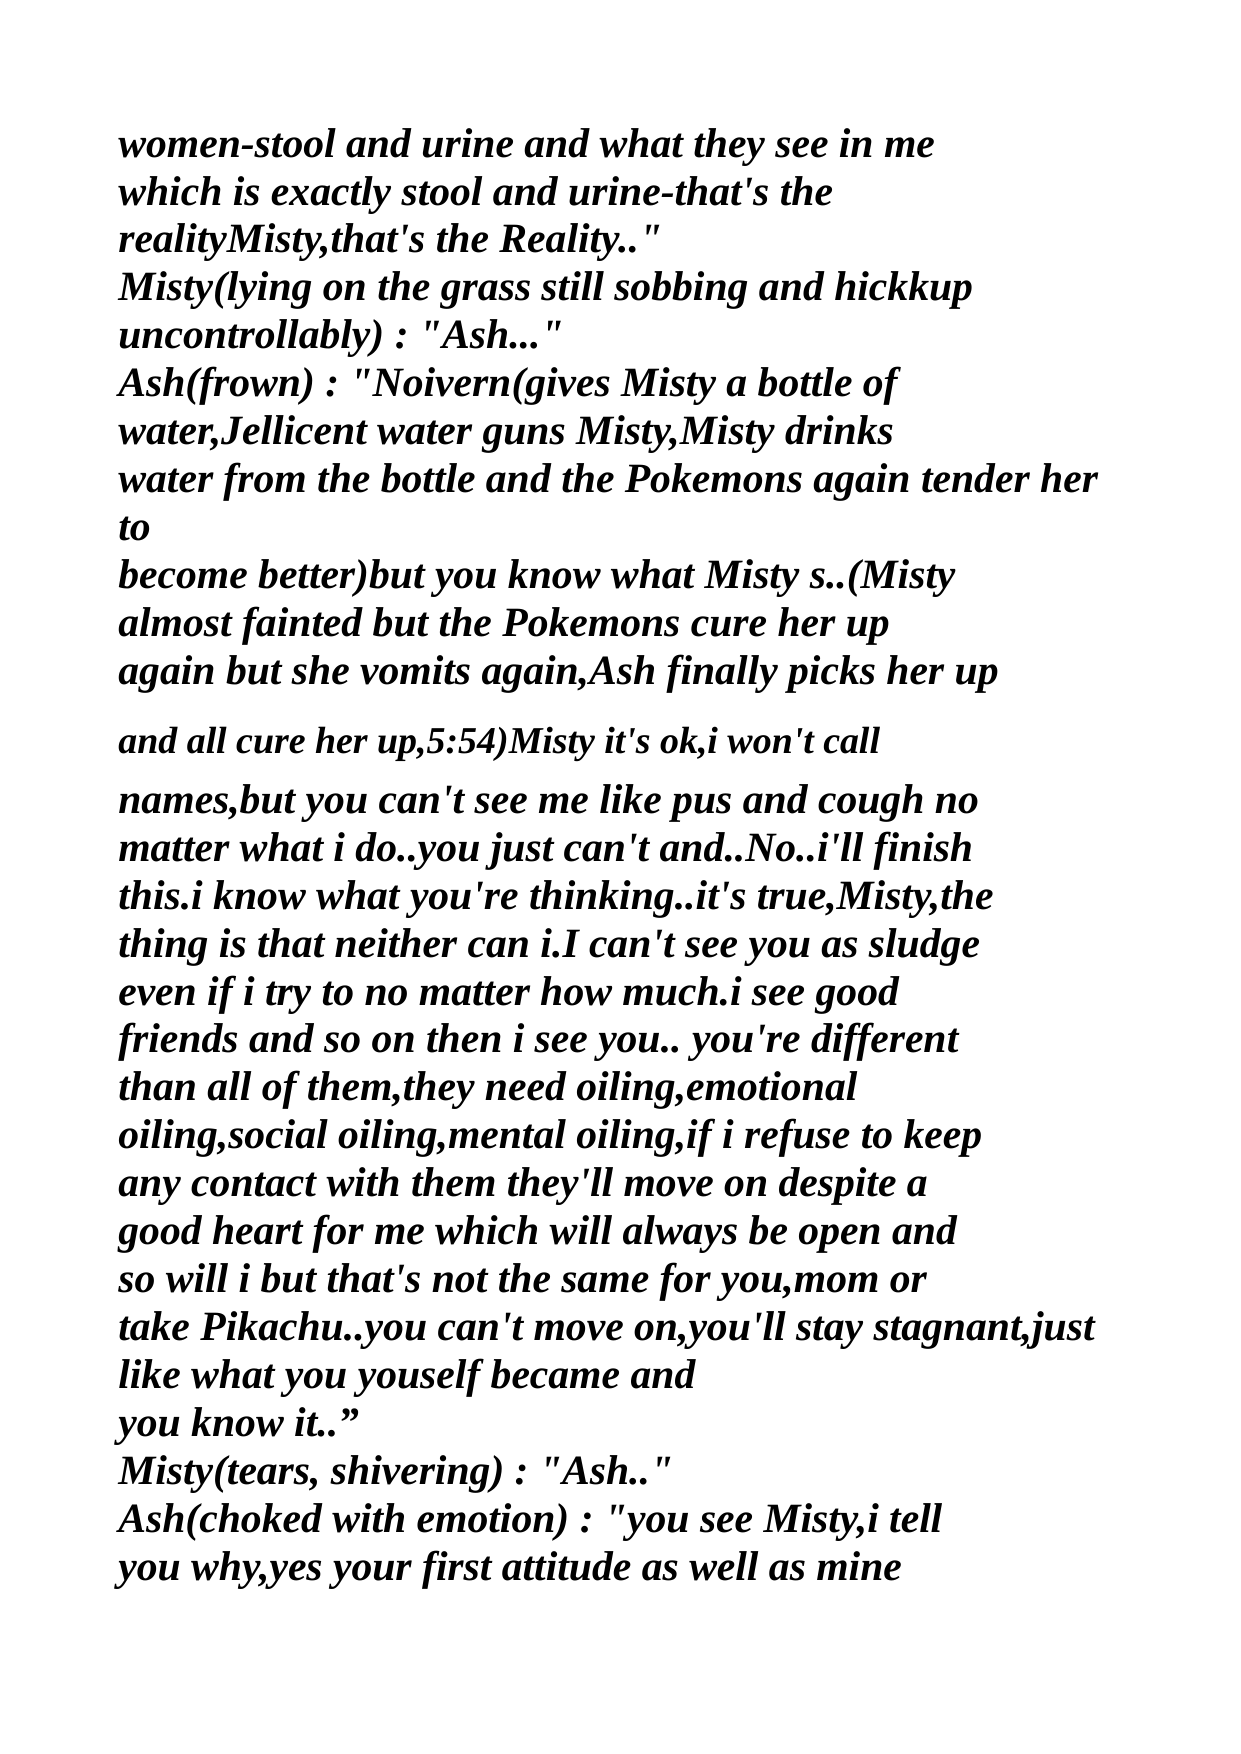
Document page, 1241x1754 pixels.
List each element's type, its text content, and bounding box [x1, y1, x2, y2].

text matter what i do..you just can't and..No..i'll finish [118, 822, 1122, 870]
text Misty(tears, shivering) : "Ash.." [118, 1445, 1122, 1493]
text good heart for me which will always be open and [118, 1206, 1122, 1253]
text again but she vomits again,Ash finally picks her up [118, 645, 1122, 693]
text uncontrollably) : "Ash..." [118, 310, 1122, 358]
text you know it..” [118, 1397, 1122, 1445]
text Ash(choked with emotion) : "you see Misty,i tell [118, 1493, 1122, 1541]
text Ash(frown) : "Noivern(gives Misty a bottle of water,Jellicent water guns Misty,Misty drinks [118, 358, 1122, 453]
text become better)but you know what Misty s..(Misty [118, 549, 1122, 597]
text take Pikachu..you can't move on,you'll stay stagnant,just like what you youself became and [118, 1301, 1122, 1397]
text women-stool and urine and what they see in me [118, 118, 1122, 166]
text friends and so on then i see you.. you're different [118, 1014, 1122, 1062]
text which is exactly stool and urine-that's the realityMisty,that's the Reality.." [118, 166, 1122, 262]
text water from the bottle and the Pokemons again tender her to [118, 453, 1122, 549]
text almost fainted but the Pokemons cure her up [118, 597, 1122, 645]
text names,but you can't see me like pus and cough no [118, 774, 1122, 822]
text even if i try to no matter how much.i see good [118, 966, 1122, 1014]
subtitle and all cure her up,5:54)Misty it's ok,i won't call [118, 718, 1122, 762]
text this.i know what you're thinking..it's true,Misty,the [118, 870, 1122, 918]
text any contact with them they'll move on despite a [118, 1158, 1122, 1206]
text Misty(lying on the grass still sobbing and hickkup [118, 262, 1122, 310]
text than all of them,they need oiling,emotional [118, 1062, 1122, 1110]
text so will i but that's not the same for you,mom or [118, 1253, 1122, 1301]
text oiling,social oiling,mental oiling,if i refuse to keep [118, 1110, 1122, 1158]
text you why,yes your first attitude as well as mine [118, 1541, 1122, 1589]
text thing is that neither can i.I can't see you as sludge [118, 918, 1122, 966]
